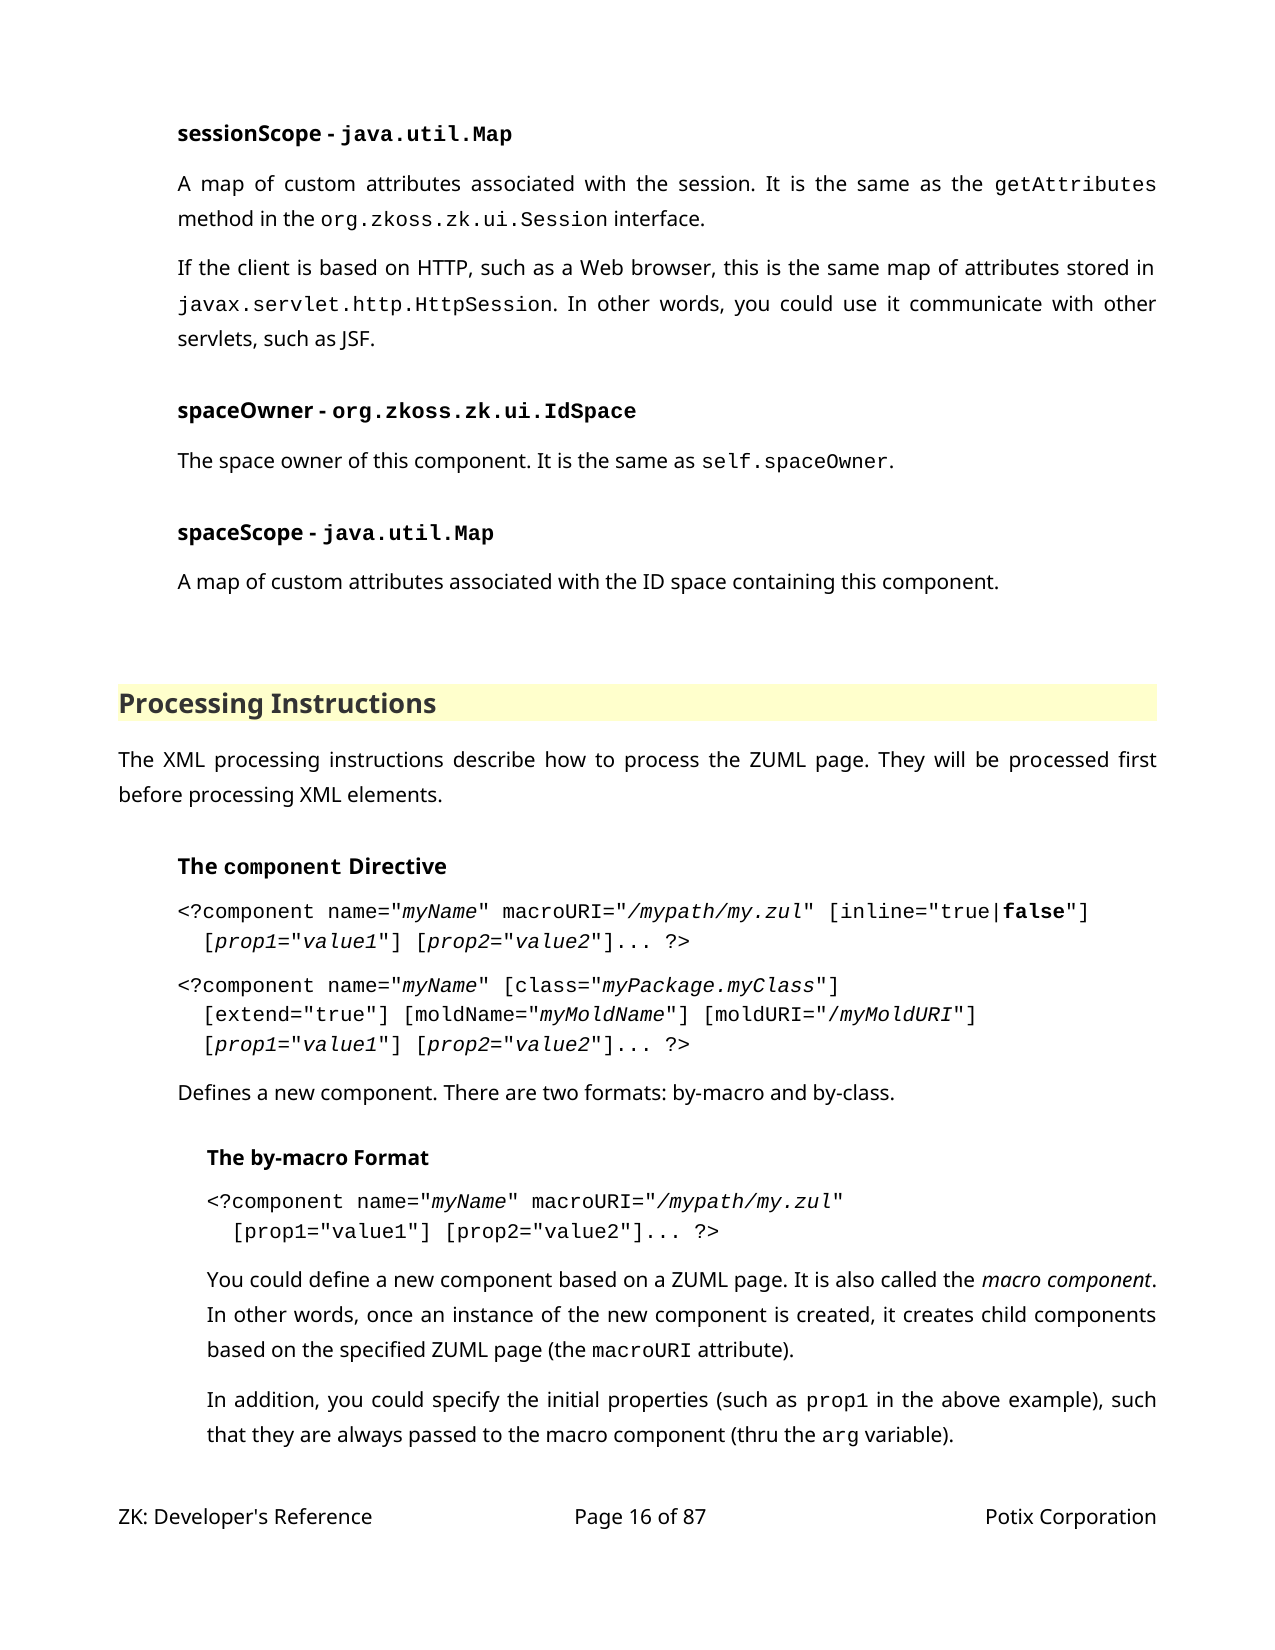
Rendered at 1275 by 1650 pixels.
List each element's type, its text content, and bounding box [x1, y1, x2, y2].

text In addition, you could specify the initial properties (such as prop1 in the above example), such that they are always passed to the macro component (thru the arg variable). [207, 1385, 1157, 1449]
subtitle sessionScope - java.util.Map [177, 118, 1157, 148]
text The space owner of this component. It is the same as self.spaceOwner. [177, 446, 1157, 474]
text The XML processing instructions describe how to process the ZUML page. They will be processed first before processing XML elements. [118, 745, 1157, 808]
subtitle The by-macro Format [207, 1143, 1157, 1171]
subtitle spaceOwner - org.zkoss.zk.ui.IdSpace [177, 395, 1157, 425]
text Defines a new component. There are two formats: by-macro and by-class. [177, 1078, 1157, 1106]
text <?component name="myName" macroURI="/mypath/my.zul" [inline="true|false"] [prop1="value1"] [prop2="value2"]... ?> [177, 901, 1157, 954]
text You could define a new component based on a ZUML page. It is also called the macro component. In other words, once an instance of the new component is created, it creates child components based on the specified ZUML page (the macroURI attribute). [207, 1265, 1157, 1364]
subtitle spaceScope - java.util.Map [177, 517, 1157, 547]
text <?component name="myName" macroURI="/mypath/my.zul" [prop1="value1"] [prop2="value2"]... ?> [207, 1192, 1157, 1244]
text <?component name="myName" [class="myPackage.myClass"] [extend="true"] [moldName="myMoldName"] [moldURI="/myMoldURI"] [prop1="value1"] [prop2="value2"]... ?> [177, 975, 1157, 1057]
text If the client is based on HTTP, such as a Web browser, this is the same map of attributes stored in javax.servlet.http.HttpSession. In other words, you could use it communicate with other servlets, such as JSF. [177, 253, 1157, 352]
subtitle The component Directive [177, 851, 1157, 881]
text A map of custom attributes associated with the ID space containing this component. [177, 567, 1157, 596]
text A map of custom attributes associated with the session. It is the same as the getAttributes method in the org.zkoss.zk.ui.Session interface. [177, 169, 1157, 233]
subtitle Processing Instructions [118, 684, 1157, 721]
